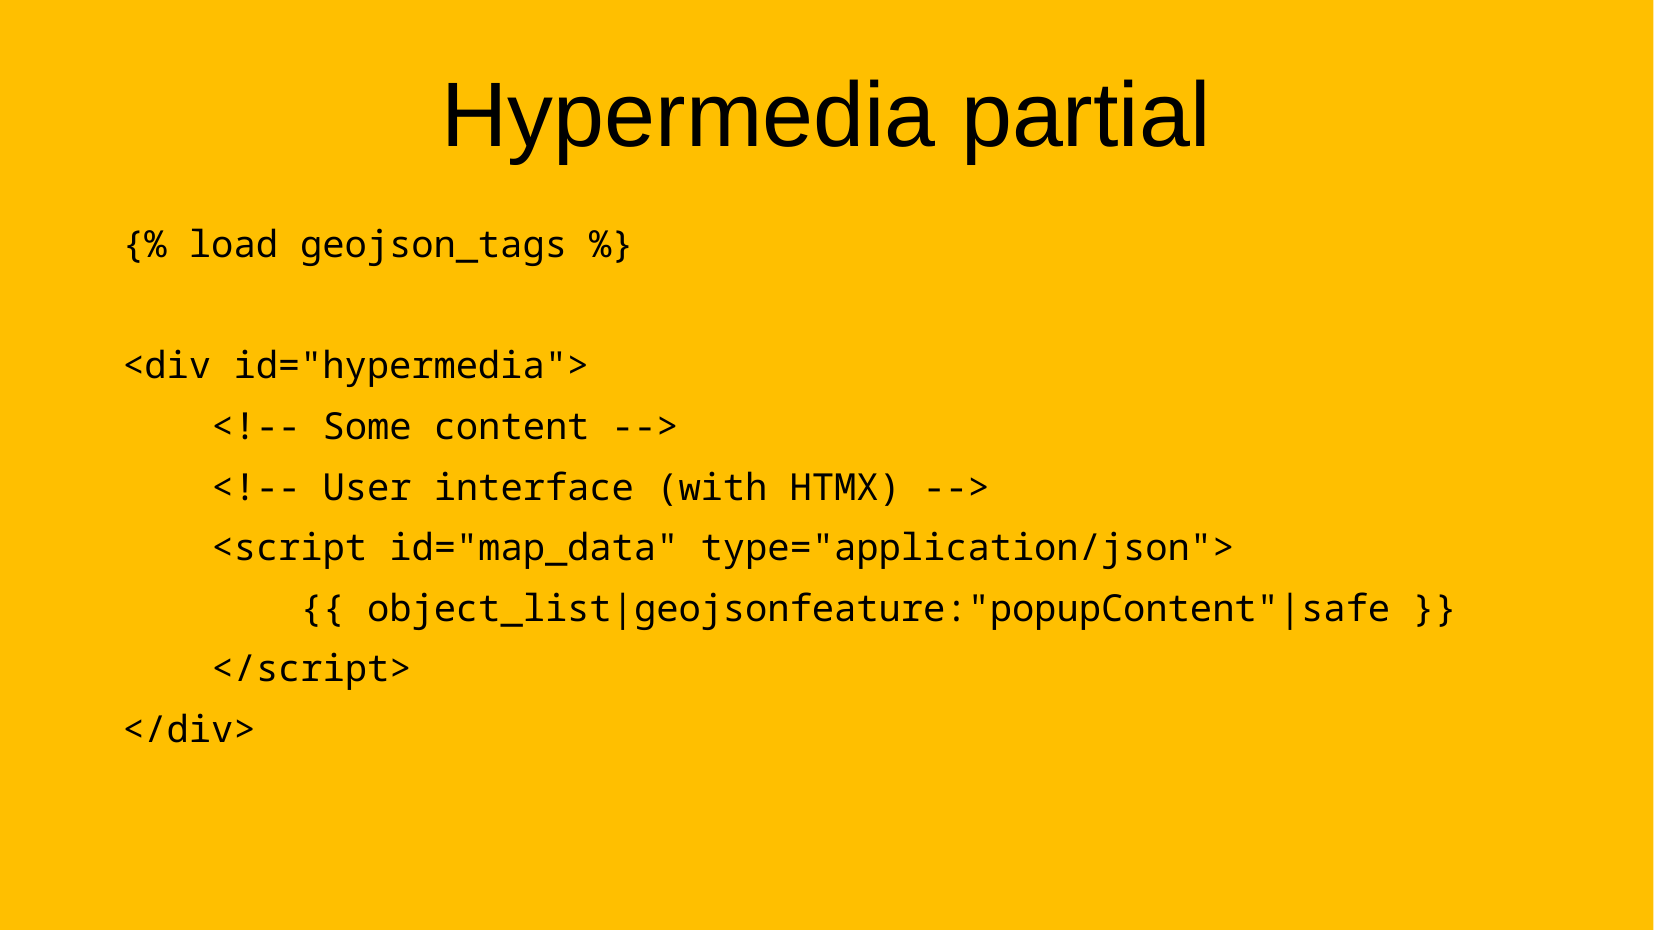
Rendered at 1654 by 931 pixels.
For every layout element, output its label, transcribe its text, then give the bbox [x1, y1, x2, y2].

list {% load geojson_tags %} <div id="hypermedia"> <!-- Some content --> <!-- User interface (with HTMX) --> <script id="map_data" type="application/json"> {{ object_list|geojsonfeature:"popupContent"|safe }} </script> </div> [82, 217, 1571, 758]
title Hypermedia partial [82, 37, 1571, 193]
